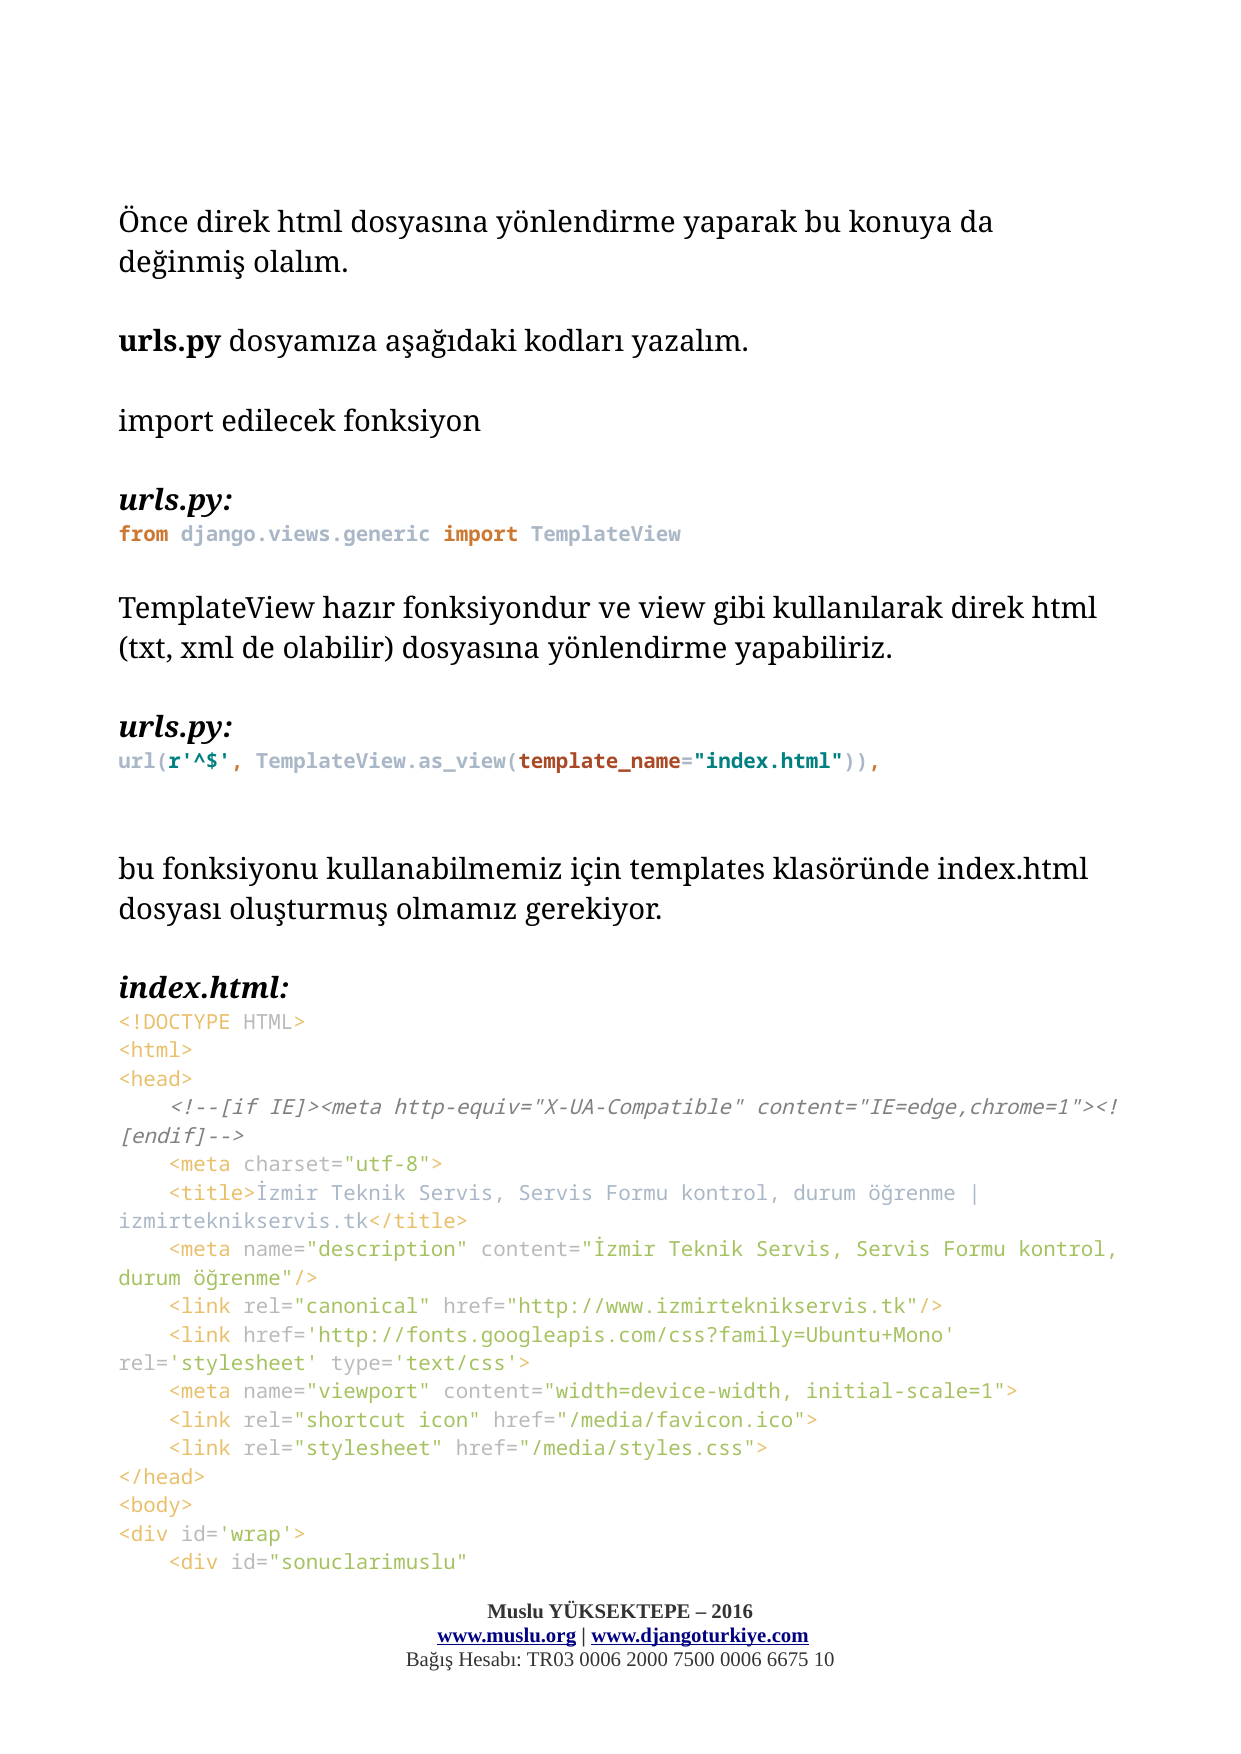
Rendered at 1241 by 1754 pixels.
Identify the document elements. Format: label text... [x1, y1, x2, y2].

text <head> [118, 1064, 1122, 1092]
text <link rel="shortcut icon" href="/media/favicon.ico"> [118, 1405, 1122, 1433]
text TemplateView hazır fonksiyondur ve view gibi kullanılarak direk html (txt, xml de olabilir) dosyasına yönlendirme yapabiliriz. [118, 587, 1122, 667]
text <body> [118, 1490, 1122, 1519]
text <div id='wrap'> [118, 1519, 1122, 1547]
text index.html: [118, 967, 1122, 1007]
text urls.py: [118, 706, 1122, 746]
text <meta name="description" content="İzmir Teknik Servis, Servis Formu kontrol, durum öğrenme"/> [118, 1234, 1122, 1291]
text from django.views.generic import TemplateView [118, 519, 1122, 548]
text import edilecek fonksiyon [118, 400, 1122, 440]
text <meta name="viewport" content="width=device-width, initial-scale=1"> [118, 1377, 1122, 1405]
text </head> [118, 1462, 1122, 1490]
text <div id="sonuclarimuslu" [118, 1547, 1122, 1576]
text <title>İzmir Teknik Servis, Servis Formu kontrol, durum öğrenme | izmirteknikservis.tk</title> [118, 1178, 1122, 1234]
text <!--[if IE]><meta http-equiv="X-UA-Compatible" content="IE=edge,chrome=1"><![endif]--> [118, 1092, 1122, 1149]
text <!DOCTYPE HTML> [118, 1007, 1122, 1035]
text <link rel="canonical" href="http://www.izmirteknikservis.tk"/> [118, 1291, 1122, 1320]
text <meta charset="utf-8"> [118, 1149, 1122, 1178]
text <link href='http://fonts.googleapis.com/css?family=Ubuntu+Mono' rel='stylesheet' type='text/css'> [118, 1320, 1122, 1377]
text url(r'^$', TemplateView.as_view(template_name="index.html")), [118, 746, 1122, 774]
text Önce direk html dosyasına yönlendirme yaparak bu konuya da değinmiş olalım. [118, 202, 1122, 281]
text <html> [118, 1035, 1122, 1064]
text bu fonksiyonu kullanabilmemiz için templates klasöründe index.html dosyası oluşturmuş olmamız gerekiyor. [118, 848, 1122, 928]
text urls.py: [118, 479, 1122, 519]
text <link rel="stylesheet" href="/media/styles.css"> [118, 1433, 1122, 1462]
text urls.py dosyamıza aşağıdaki kodları yazalım. [118, 321, 1122, 360]
